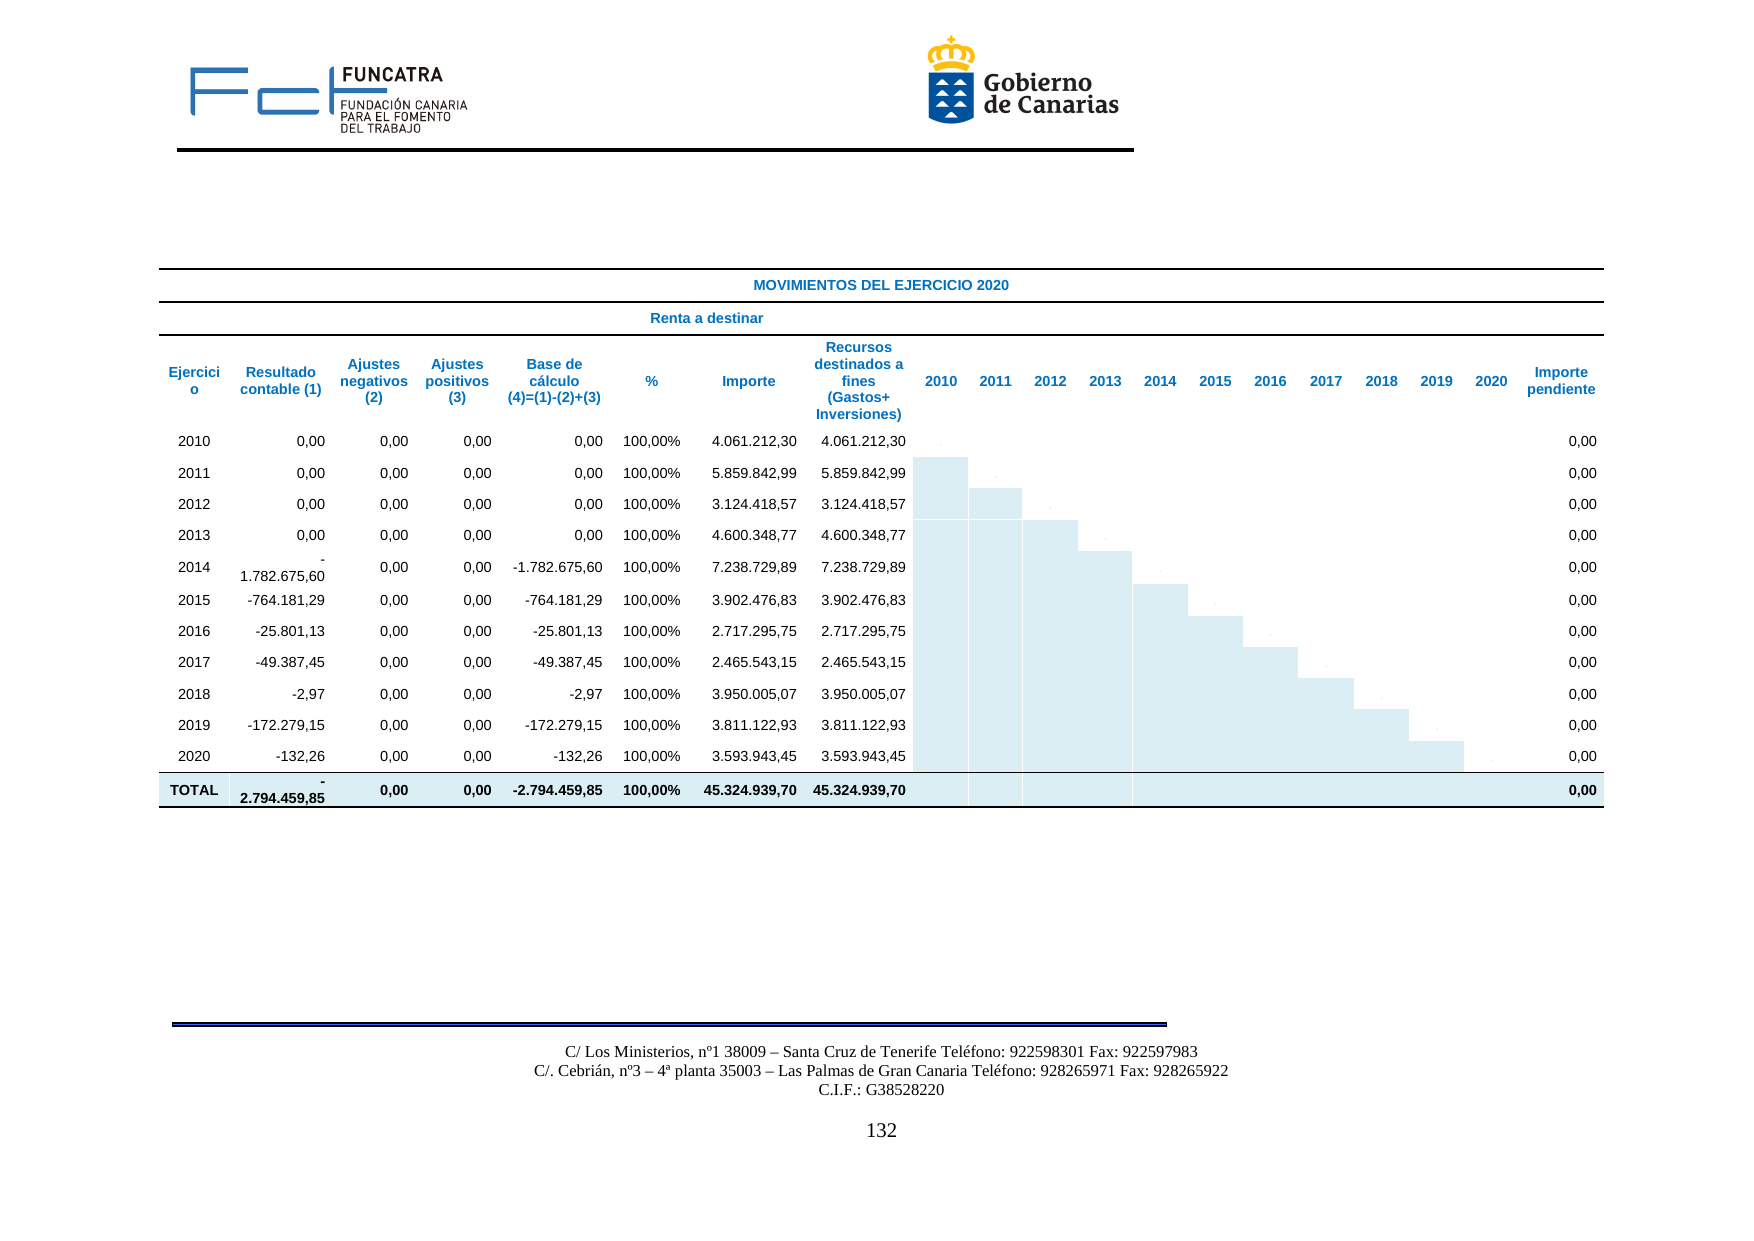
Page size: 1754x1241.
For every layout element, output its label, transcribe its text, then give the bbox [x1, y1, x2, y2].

table_cell [1354, 303, 1409, 334]
table_cell 2013 [159, 520, 229, 551]
table_cell 3.811.122,93 [804, 709, 913, 741]
table_cell -2.794.459,85 [499, 773, 610, 806]
table_cell 3.902.476,83 [693, 584, 804, 616]
table_cell -172.279,15 [499, 709, 610, 741]
table_cell [913, 741, 968, 772]
table_cell [1298, 551, 1354, 584]
table_cell [1188, 678, 1243, 709]
table_cell 2020 [159, 741, 229, 772]
table_cell 2.465.543,15 [693, 647, 804, 678]
table_cell 0,00 [416, 678, 499, 709]
table_cell [1188, 551, 1243, 584]
table_cell [1188, 741, 1243, 772]
table_cell [969, 773, 1022, 806]
table_cell 100,00% [610, 488, 693, 519]
table_cell 4.061.212,30 [804, 426, 913, 457]
table_cell 0,00 [230, 520, 332, 551]
table_cell [1298, 520, 1354, 551]
table_cell 7.238.729,89 [804, 551, 913, 584]
table_cell 3.902.476,83 [804, 584, 913, 616]
table_cell [1133, 741, 1188, 772]
table_cell Renta a destinar [610, 303, 804, 334]
table_cell 100,00% [610, 773, 693, 806]
table_cell 100,00% [610, 616, 693, 647]
table_cell [1354, 551, 1409, 584]
table_cell 2015 [1188, 336, 1243, 426]
table_cell 3.593.943,45 [804, 741, 913, 772]
table_cell 4.600.348,77 [693, 520, 804, 551]
table_cell [1078, 457, 1132, 488]
table_cell [969, 709, 1022, 741]
table_cell 2012 [159, 488, 229, 519]
table_cell [969, 584, 1022, 616]
table_cell [1078, 426, 1132, 457]
table_cell [1354, 741, 1409, 772]
table_cell [1078, 647, 1132, 678]
table_cell 3.950.005,07 [804, 678, 913, 709]
table_cell 2.465.543,15 [804, 647, 913, 678]
table_cell 100,00% [610, 551, 693, 584]
table_cell Ajustes positivos (3) [416, 336, 499, 426]
table_cell [1409, 520, 1464, 551]
table_cell [1078, 488, 1132, 519]
table_cell [1464, 584, 1519, 616]
table_cell . [1464, 741, 1519, 772]
table_cell [1409, 426, 1464, 457]
table_cell 0,00 [416, 488, 499, 519]
table_cell 100,00% [610, 647, 693, 678]
table_cell [1023, 741, 1078, 772]
table_cell 3.593.943,45 [693, 741, 804, 772]
table_cell [230, 303, 332, 334]
table_header MOVIMIENTOS DEL EJERCICIO 2020 [159, 270, 1604, 301]
table_cell . [969, 457, 1022, 488]
table_cell 0,00 [416, 773, 499, 806]
table_cell [332, 303, 416, 334]
table_cell 45.324.939,70 [693, 773, 804, 806]
table_cell [1354, 616, 1409, 647]
table_cell [1023, 426, 1078, 457]
table_cell 0,00 [332, 426, 416, 457]
table_cell [1409, 457, 1464, 488]
table_cell [913, 616, 968, 647]
table_cell Base de cálculo (4)=(1)-(2)+(3) [499, 336, 610, 426]
table_cell 0,00 [1519, 616, 1604, 647]
table_cell [1188, 520, 1243, 551]
table_cell TOTAL [159, 773, 229, 806]
table_cell 2017 [159, 647, 229, 678]
table_cell [1078, 584, 1132, 616]
table_cell 2.717.295,75 [693, 616, 804, 647]
table_cell [1354, 426, 1409, 457]
table_cell 0,00 [332, 773, 416, 806]
table_cell [1409, 741, 1464, 772]
table_cell [1133, 678, 1188, 709]
table_cell 100,00% [610, 520, 693, 551]
table_cell [1354, 709, 1409, 741]
table_cell 0,00 [332, 551, 416, 584]
table_cell [1023, 457, 1078, 488]
table_cell 2014 [159, 551, 229, 584]
table_cell -49.387,45 [499, 647, 610, 678]
table_cell 2020 [1464, 336, 1519, 426]
table_cell [969, 678, 1022, 709]
table_cell [1133, 488, 1188, 519]
table_cell 7.238.729,89 [693, 551, 804, 584]
table_cell -764.181,29 [230, 584, 332, 616]
table_cell -764.181,29 [499, 584, 610, 616]
table_cell . [1243, 616, 1298, 647]
table_cell 100,00% [610, 584, 693, 616]
table_cell -132,26 [230, 741, 332, 772]
table_cell 0,00 [1519, 584, 1604, 616]
table_cell [1409, 303, 1464, 334]
table_cell 2011 [159, 457, 229, 488]
table_cell [1243, 741, 1298, 772]
table_cell [1354, 457, 1409, 488]
table_cell 100,00% [610, 741, 693, 772]
table_cell . [913, 426, 968, 457]
table_cell [913, 520, 968, 551]
table_cell [1354, 773, 1409, 806]
table_cell 0,00 [416, 616, 499, 647]
table_cell Resultado contable (1) [230, 336, 332, 426]
table_cell [1298, 709, 1354, 741]
table_cell [969, 616, 1022, 647]
table_cell [1298, 616, 1354, 647]
table_cell [1243, 647, 1298, 678]
table_cell [1243, 584, 1298, 616]
table_cell [1133, 616, 1188, 647]
table_cell -1.782.675,60 [230, 551, 332, 584]
table_cell [1464, 709, 1519, 741]
table_cell [1464, 773, 1519, 806]
table_cell [1188, 773, 1243, 806]
table_cell 0,00 [499, 426, 610, 457]
table_cell [1133, 773, 1188, 806]
table_cell [499, 303, 610, 334]
table_cell [1354, 488, 1409, 519]
table_cell [416, 303, 499, 334]
table_cell 0,00 [416, 741, 499, 772]
table_cell [1023, 678, 1078, 709]
table_cell [1409, 584, 1464, 616]
table_cell [1354, 647, 1409, 678]
table_cell [1133, 457, 1188, 488]
table_cell [913, 303, 1354, 334]
table_cell [1464, 426, 1519, 457]
table_cell [1409, 773, 1464, 806]
table_cell [1188, 488, 1243, 519]
table_cell 0,00 [230, 488, 332, 519]
table_cell Importe pendiente [1519, 336, 1604, 426]
table_cell 0,00 [416, 647, 499, 678]
table_cell 100,00% [610, 709, 693, 741]
table_cell [1243, 457, 1298, 488]
table_cell . [1023, 488, 1078, 519]
table_cell 2017 [1298, 336, 1354, 426]
table_cell [1078, 741, 1132, 772]
table_cell % [610, 336, 693, 426]
table_cell [1409, 678, 1464, 709]
table_cell [1023, 520, 1078, 551]
table_cell -2,97 [499, 678, 610, 709]
table_cell [1243, 709, 1298, 741]
table_cell -25.801,13 [499, 616, 610, 647]
table_cell [1409, 616, 1464, 647]
table_cell 2012 [1023, 336, 1078, 426]
table_cell 0,00 [332, 647, 416, 678]
table_cell [1464, 303, 1604, 334]
table_cell 2016 [1243, 336, 1298, 426]
table_cell 0,00 [332, 741, 416, 772]
table_cell [1078, 551, 1132, 584]
table_cell [1023, 551, 1078, 584]
table_cell [1464, 678, 1519, 709]
table_cell [969, 488, 1022, 519]
table_cell 0,00 [1519, 741, 1604, 772]
table_cell -2.794.459,85 [230, 773, 332, 806]
table_cell 0,00 [332, 709, 416, 741]
table_cell 0,00 [1519, 709, 1604, 741]
table_cell 2.717.295,75 [804, 616, 913, 647]
table_cell [1188, 647, 1243, 678]
table_cell 2014 [1133, 336, 1188, 426]
table_cell [913, 647, 968, 678]
table_cell 3.950.005,07 [693, 678, 804, 709]
table_cell 0,00 [332, 520, 416, 551]
table_cell [1133, 520, 1188, 551]
table_cell 2010 [913, 336, 968, 426]
table_cell [1464, 457, 1519, 488]
table_cell 0,00 [332, 488, 416, 519]
table_cell 0,00 [230, 457, 332, 488]
table_cell 5.859.842,99 [693, 457, 804, 488]
table_cell [1354, 584, 1409, 616]
table_cell [1188, 457, 1243, 488]
table_cell [1188, 709, 1243, 741]
table_cell Recursos destinados a fines (Gastos+ Inversiones) [804, 336, 913, 426]
table_cell 100,00% [610, 426, 693, 457]
table_cell [1243, 773, 1298, 806]
table_cell -172.279,15 [230, 709, 332, 741]
table_cell 3.124.418,57 [693, 488, 804, 519]
table_cell Importe [693, 336, 804, 426]
table_cell 2018 [1354, 336, 1409, 426]
table_cell [1023, 709, 1078, 741]
table_cell [1023, 584, 1078, 616]
table_cell 0,00 [416, 426, 499, 457]
table_cell [1298, 741, 1354, 772]
table_cell . [1298, 647, 1354, 678]
table_cell [913, 584, 968, 616]
table_cell [1243, 678, 1298, 709]
table_cell [1078, 678, 1132, 709]
table_cell 3.811.122,93 [693, 709, 804, 741]
table_cell [1243, 426, 1298, 457]
table_cell [1298, 488, 1354, 519]
table_cell 0,00 [416, 584, 499, 616]
table_cell 0,00 [416, 520, 499, 551]
table_cell [1133, 426, 1188, 457]
table_cell -25.801,13 [230, 616, 332, 647]
table_cell [1023, 773, 1078, 806]
table_cell [1298, 426, 1354, 457]
table_cell 0,00 [499, 520, 610, 551]
table_cell 3.124.418,57 [804, 488, 913, 519]
table_cell 2013 [1078, 336, 1132, 426]
picture [176, 57, 473, 138]
table_cell [969, 741, 1022, 772]
table_cell [1298, 678, 1354, 709]
table_cell 0,00 [499, 457, 610, 488]
table_cell [1298, 584, 1354, 616]
table_cell [913, 457, 968, 488]
table_cell 100,00% [610, 678, 693, 709]
table_cell [969, 520, 1022, 551]
table_cell 0,00 [416, 709, 499, 741]
table_cell [969, 551, 1022, 584]
table_cell [913, 678, 968, 709]
table_cell [969, 647, 1022, 678]
table_cell 2016 [159, 616, 229, 647]
table_cell [1188, 426, 1243, 457]
table_cell 0,00 [1519, 426, 1604, 457]
table_cell . [1133, 551, 1188, 584]
table_cell 0,00 [332, 457, 416, 488]
table_cell 2018 [159, 678, 229, 709]
table_cell . [1078, 520, 1132, 551]
table_cell -132,26 [499, 741, 610, 772]
table_cell [1243, 551, 1298, 584]
table_cell [1023, 616, 1078, 647]
table_cell 5.859.842,99 [804, 457, 913, 488]
table_cell 2015 [159, 584, 229, 616]
table_cell [1298, 457, 1354, 488]
table_cell 45.324.939,70 [804, 773, 913, 806]
table_cell [1243, 520, 1298, 551]
table_cell -49.387,45 [230, 647, 332, 678]
table_cell [1188, 616, 1243, 647]
table_cell -2,97 [230, 678, 332, 709]
picture [927, 35, 1119, 124]
table_cell [159, 303, 229, 334]
table_cell . [1354, 678, 1409, 709]
table_cell [1464, 616, 1519, 647]
table_cell [1409, 647, 1464, 678]
table_cell 0,00 [1519, 457, 1604, 488]
table_cell 2010 [159, 426, 229, 457]
table_cell [1464, 488, 1519, 519]
table_cell [1133, 647, 1188, 678]
table_cell 100,00% [610, 457, 693, 488]
table_cell [1354, 520, 1409, 551]
table_cell 2011 [969, 336, 1022, 426]
table_cell [1078, 773, 1132, 806]
table_cell . [1188, 584, 1243, 616]
table_cell [1243, 488, 1298, 519]
table_cell 0,00 [332, 678, 416, 709]
table_cell [1464, 551, 1519, 584]
table_cell Ajustes negativos (2) [332, 336, 416, 426]
table_cell [1298, 773, 1354, 806]
table_cell 2019 [159, 709, 229, 741]
table_cell 0,00 [1519, 647, 1604, 678]
table_cell [1464, 520, 1519, 551]
table_cell -1.782.675,60 [499, 551, 610, 584]
table_cell [913, 551, 968, 584]
table_cell 0,00 [1519, 678, 1604, 709]
table_cell 4.061.212,30 [693, 426, 804, 457]
table_cell [1078, 709, 1132, 741]
table_cell [913, 709, 968, 741]
table_cell [1464, 647, 1519, 678]
table_cell 0,00 [1519, 520, 1604, 551]
table_cell 4.600.348,77 [804, 520, 913, 551]
table_cell 0,00 [416, 457, 499, 488]
table_cell 0,00 [1519, 488, 1604, 519]
table_cell 0,00 [332, 616, 416, 647]
table_cell [913, 773, 968, 806]
table_cell [969, 426, 1022, 457]
table_cell [1023, 647, 1078, 678]
table_cell 2019 [1409, 336, 1464, 426]
table_cell 0,00 [1519, 551, 1604, 584]
table_cell [804, 303, 913, 334]
table_cell [1409, 551, 1464, 584]
table_cell 0,00 [499, 488, 610, 519]
table_cell 0,00 [332, 584, 416, 616]
table_cell [1133, 709, 1188, 741]
table_cell [1078, 616, 1132, 647]
table_cell [1409, 488, 1464, 519]
table_cell [913, 488, 968, 519]
table_cell . [1409, 709, 1464, 741]
table_cell 0,00 [1519, 773, 1604, 806]
table_cell 0,00 [230, 426, 332, 457]
table_cell Ejercicio [159, 336, 229, 426]
table_cell [1133, 584, 1188, 616]
table_cell 0,00 [416, 551, 499, 584]
